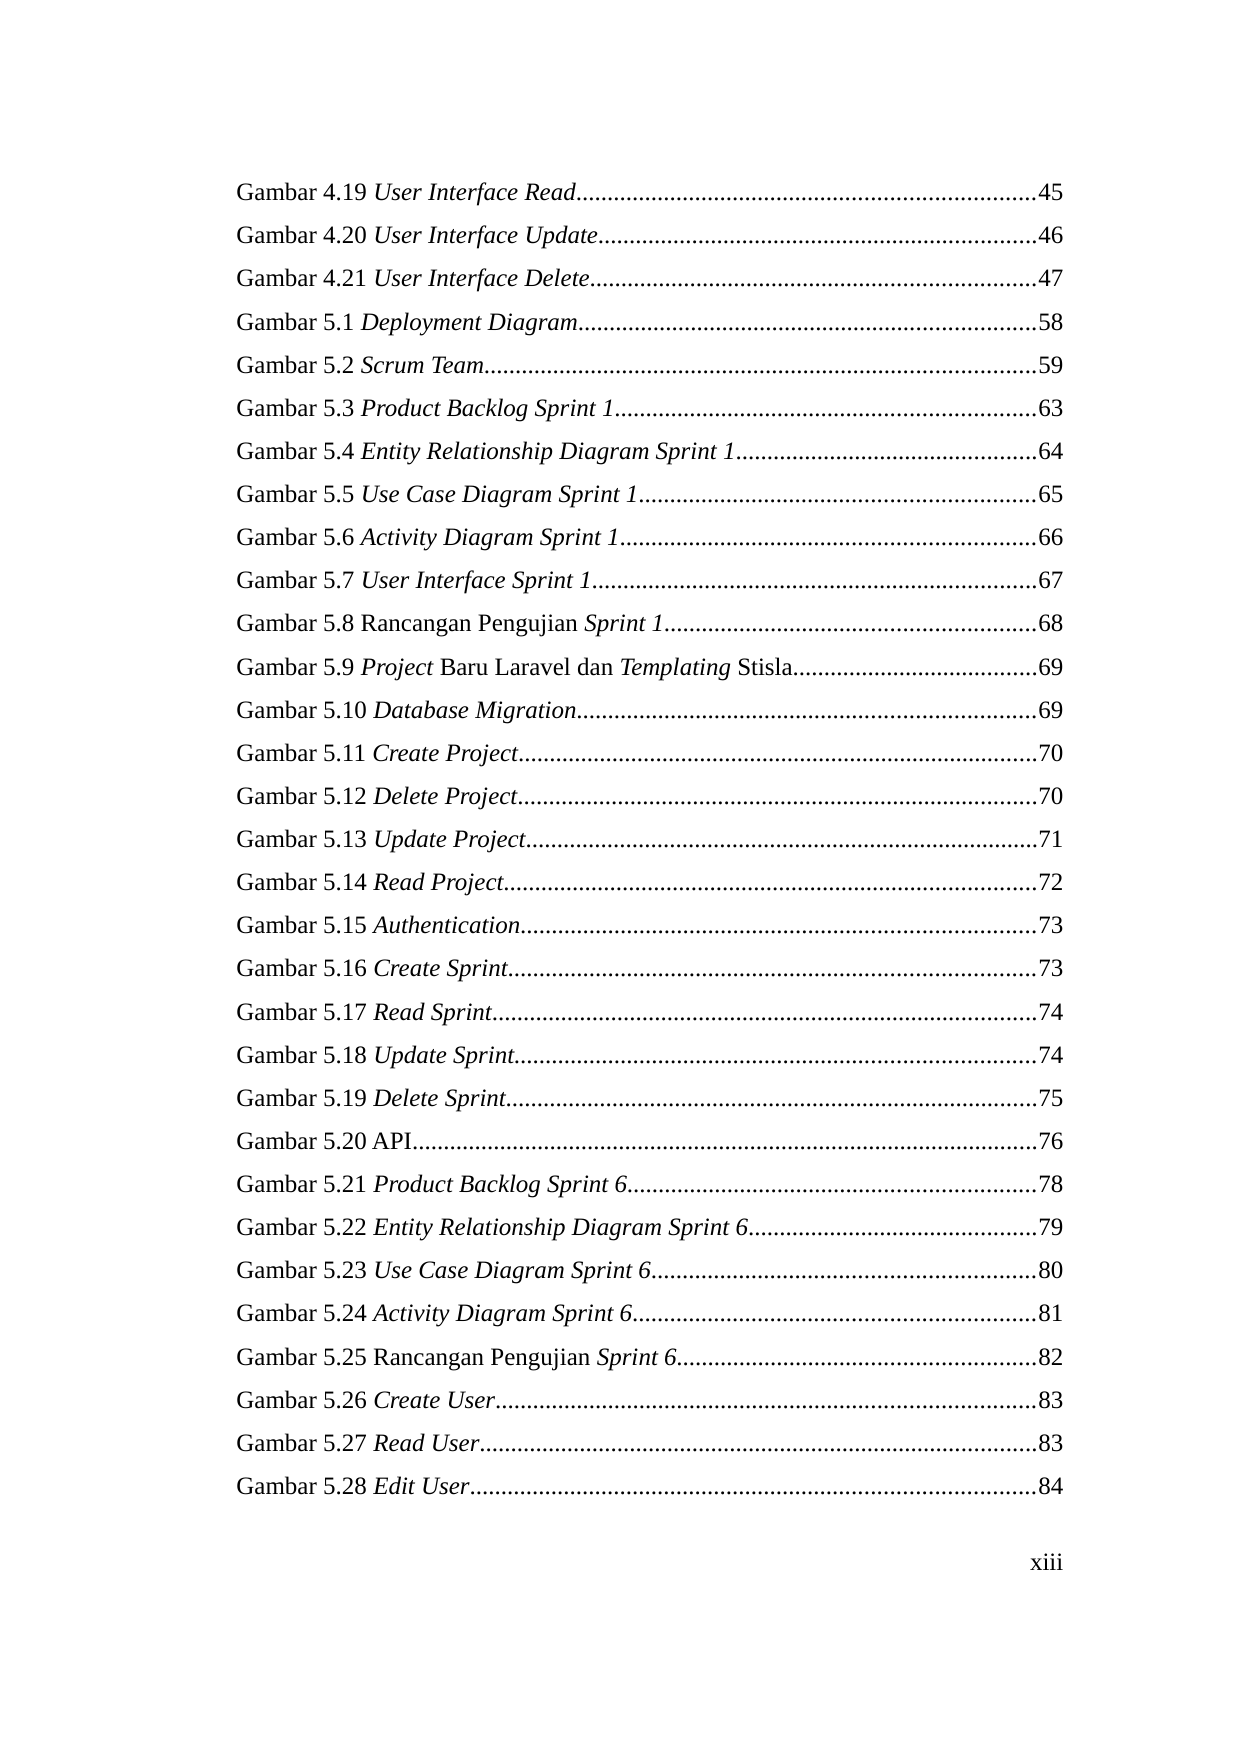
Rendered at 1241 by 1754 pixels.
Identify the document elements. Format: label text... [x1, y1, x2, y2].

text Gambar 4.20 User Interface Update 46 [236, 220, 1063, 249]
text Gambar 5.11 Create Project 70 [236, 738, 1063, 767]
text Gambar 5.25 Rancangan Pengujian Sprint 6 82 [236, 1342, 1063, 1370]
text Gambar 5.9 Project Baru Laravel dan Templating Stisla 69 [236, 652, 1063, 680]
text Gambar 5.27 Read User 83 [236, 1428, 1063, 1457]
text Gambar 5.21 Product Backlog Sprint 6 78 [236, 1169, 1063, 1198]
text Gambar 5.3 Product Backlog Sprint 1 63 [236, 393, 1063, 422]
text Gambar 5.24 Activity Diagram Sprint 6 81 [236, 1298, 1063, 1327]
text Gambar 5.5 Use Case Diagram Sprint 1 65 [236, 479, 1063, 508]
text Gambar 5.18 Update Sprint 74 [236, 1040, 1063, 1068]
text Gambar 5.13 Update Project 71 [236, 824, 1063, 853]
text Gambar 5.14 Read Project 72 [236, 867, 1063, 896]
text Gambar 5.2 Scrum Team 59 [236, 350, 1063, 378]
text Gambar 5.16 Create Sprint 73 [236, 953, 1063, 982]
text Gambar 4.21 User Interface Delete 47 [236, 263, 1063, 292]
text Gambar 5.10 Database Migration 69 [236, 695, 1063, 723]
text Gambar 5.22 Entity Relationship Diagram Sprint 6 79 [236, 1212, 1063, 1241]
text Gambar 5.28 Edit User 84 [236, 1471, 1063, 1500]
text Gambar 5.17 Read Sprint 74 [236, 997, 1063, 1025]
text Gambar 4.19 User Interface Read 45 [236, 177, 1063, 206]
text Gambar 5.7 User Interface Sprint 1 67 [236, 565, 1063, 594]
text Gambar 5.20 API 76 [236, 1126, 1063, 1155]
text Gambar 5.26 Create User 83 [236, 1385, 1063, 1413]
text Gambar 5.6 Activity Diagram Sprint 1 66 [236, 522, 1063, 551]
text Gambar 5.19 Delete Sprint 75 [236, 1083, 1063, 1112]
text Gambar 5.12 Delete Project 70 [236, 781, 1063, 810]
text Gambar 5.4 Entity Relationship Diagram Sprint 1 64 [236, 436, 1063, 465]
text Gambar 5.15 Authentication 73 [236, 910, 1063, 939]
text Gambar 5.8 Rancangan Pengujian Sprint 1 68 [236, 608, 1063, 637]
text Gambar 5.1 Deployment Diagram 58 [236, 307, 1063, 335]
text Gambar 5.23 Use Case Diagram Sprint 6 80 [236, 1255, 1063, 1284]
